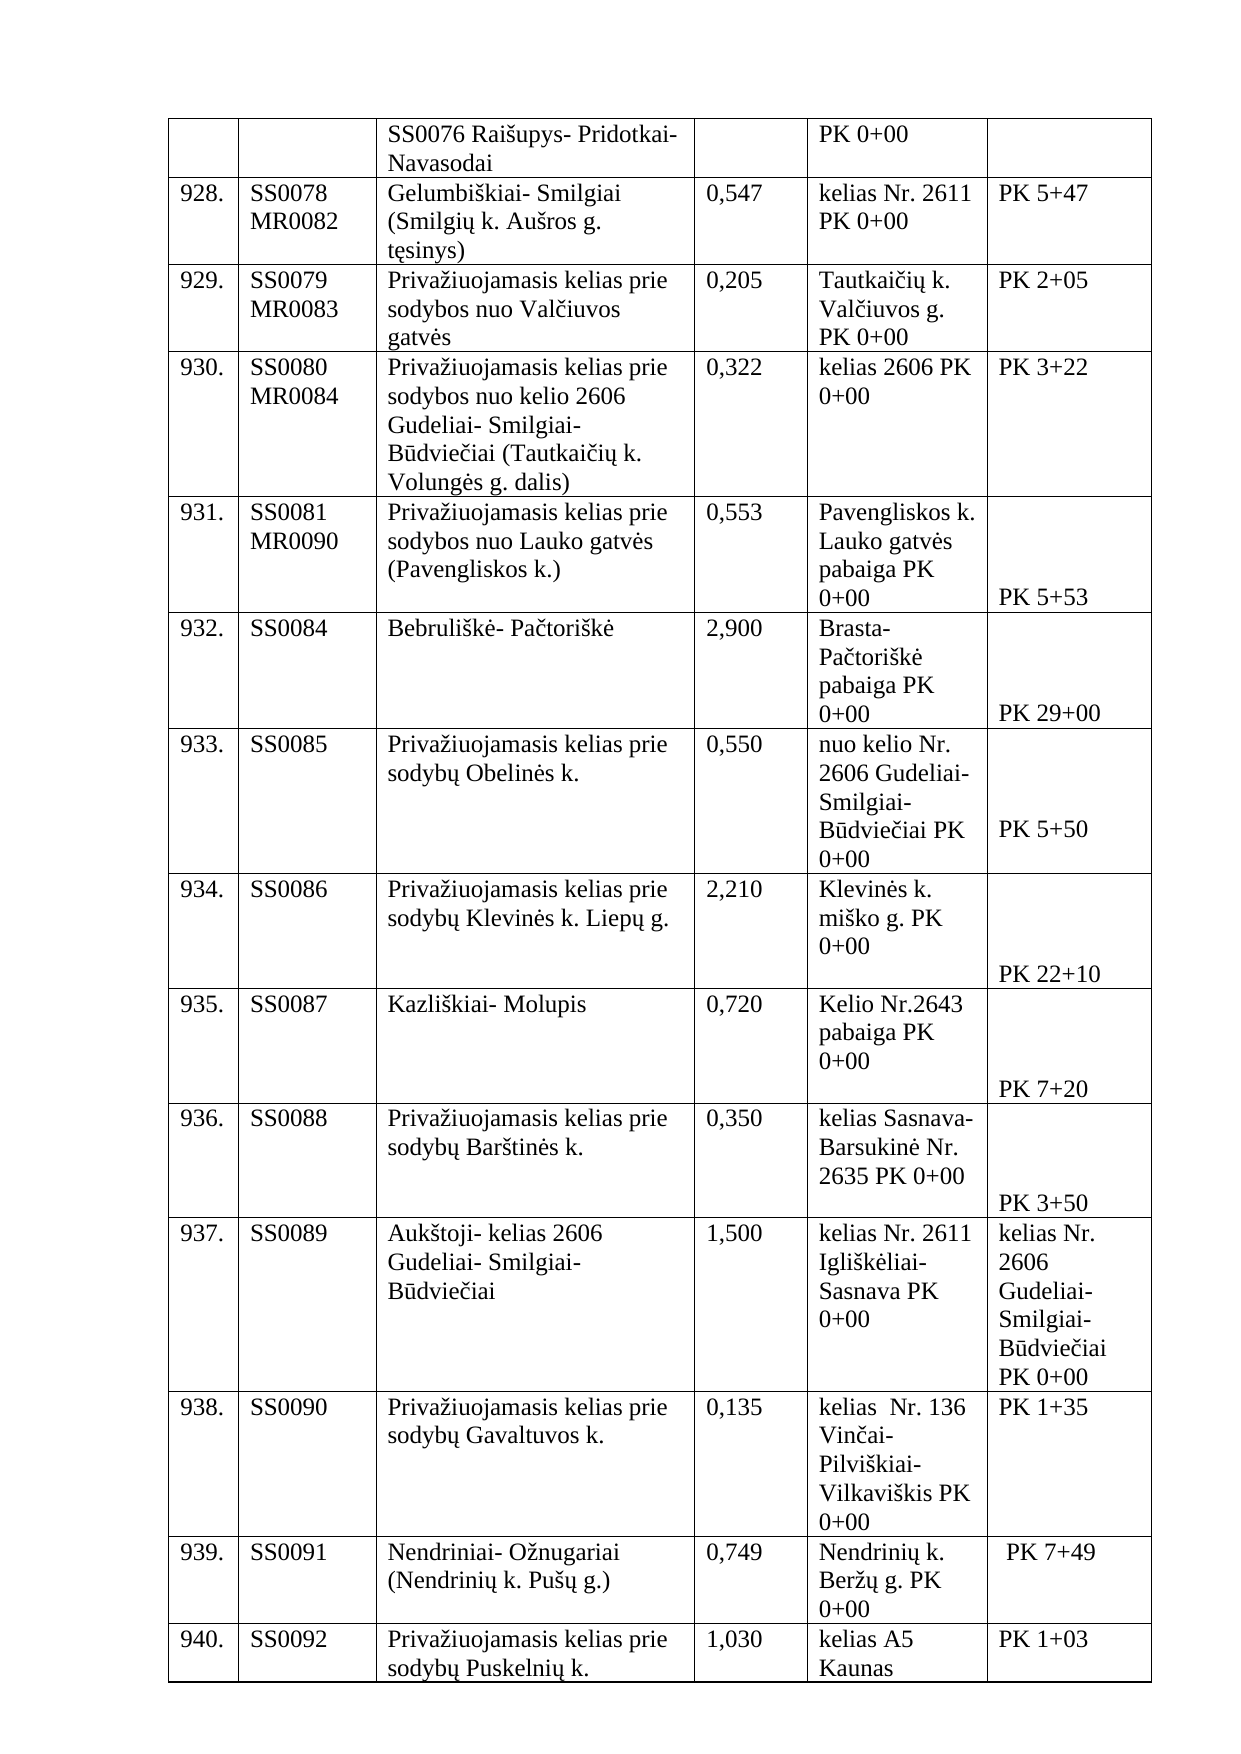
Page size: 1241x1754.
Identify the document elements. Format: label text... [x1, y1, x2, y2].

table_cell Nendriniai- Ožnugariai (Nendrinių k. Pušų g.) [377, 1537, 694, 1623]
table_cell nuo kelio Nr. 2606 Gudeliai-Smilgiai-Būdviečiai PK 0+00 [808, 729, 987, 873]
table_cell Gelumbiškiai- Smilgiai (Smilgių k. Aušros g. tęsinys) [377, 178, 694, 264]
table_cell PK 2+05 [988, 265, 1151, 351]
table_cell Tautkaičių k. Valčiuvos g. PK 0+00 [808, 265, 987, 351]
table_cell 938. [169, 1392, 238, 1536]
table_cell SS0090 [239, 1392, 376, 1536]
table_cell kelias Sasnava- Barsukinė Nr. 2635 PK 0+00 [808, 1104, 987, 1217]
table_cell PK 7+20 [988, 989, 1151, 1102]
table_cell Privažiuojamasis kelias prie sodybų Obelinės k. [377, 729, 694, 873]
table_cell 0,350 [695, 1104, 807, 1217]
table_cell kelias 2606 PK 0+00 [808, 352, 987, 496]
table_cell PK 1+03 [988, 1624, 1151, 1681]
table_cell SS0086 [239, 874, 376, 988]
table_cell PK 1+35 [988, 1392, 1151, 1536]
table_cell Kelio Nr.2643 pabaiga PK 0+00 [808, 989, 987, 1102]
table_cell SS0080 MR0084 [239, 352, 376, 496]
table_cell PK 3+22 [988, 352, 1151, 496]
table_cell kelias Nr. 2611 Igliškėliai- Sasnava PK 0+00 [808, 1218, 987, 1391]
table_cell 1,030 [695, 1624, 807, 1681]
table_cell SS0079 MR0083 [239, 265, 376, 351]
table_cell 0,720 [695, 989, 807, 1102]
table_cell Klevinės k. miško g. PK 0+00 [808, 874, 987, 988]
table_cell 2,900 [695, 613, 807, 728]
table_cell SS0088 [239, 1104, 376, 1217]
table_cell Privažiuojamasis kelias prie sodybų Gavaltuvos k. [377, 1392, 694, 1536]
table_cell 0,553 [695, 497, 807, 612]
table_cell [988, 119, 1151, 177]
table_cell kelias A5 Kaunas [808, 1624, 987, 1681]
table_cell 930. [169, 352, 238, 496]
table_cell Kazliškiai- Molupis [377, 989, 694, 1102]
table_cell Privažiuojamasis kelias prie sodybų Barštinės k. [377, 1104, 694, 1217]
table_cell 936. [169, 1104, 238, 1217]
table_cell 939. [169, 1537, 238, 1623]
table_cell 933. [169, 729, 238, 873]
table_cell 1,500 [695, 1218, 807, 1391]
table_cell 935. [169, 989, 238, 1102]
table_cell SS0081 MR0090 [239, 497, 376, 612]
table_cell PK 3+50 [988, 1104, 1151, 1217]
table_cell Nendrinių k. Beržų g. PK 0+00 [808, 1537, 987, 1623]
table_cell 940. [169, 1624, 238, 1681]
table_cell PK 7+49 [988, 1537, 1151, 1623]
table_cell Brasta- Pačtoriškė pabaiga PK 0+00 [808, 613, 987, 728]
table_cell kelias Nr. 2606 Gudeliai- Smilgiai- Būdviečiai PK 0+00 [988, 1218, 1151, 1391]
table_cell 0,547 [695, 178, 807, 264]
table_cell Privažiuojamasis kelias prie sodybos nuo kelio 2606 Gudeliai- Smilgiai- Būdviečiai (Tautkaičių k. Volungės g. dalis) [377, 352, 694, 496]
table_cell 934. [169, 874, 238, 988]
table_cell PK 5+50 [988, 729, 1151, 873]
table_cell SS0092 [239, 1624, 376, 1681]
table_cell 929. [169, 265, 238, 351]
table_cell [695, 119, 807, 177]
table_cell Aukštoji- kelias 2606 Gudeliai- Smilgiai- Būdviečiai [377, 1218, 694, 1391]
table_cell SS0091 [239, 1537, 376, 1623]
table_cell Pavengliskos k. Lauko gatvės pabaiga PK 0+00 [808, 497, 987, 612]
table_cell Privažiuojamasis kelias prie sodybų Puskelnių k. [377, 1624, 694, 1681]
table_cell Privažiuojamasis kelias prie sodybų Klevinės k. Liepų g. [377, 874, 694, 988]
table_cell Privažiuojamasis kelias prie sodybos nuo Valčiuvos gatvės [377, 265, 694, 351]
table_cell SS0089 [239, 1218, 376, 1391]
table_cell 0,135 [695, 1392, 807, 1536]
table_cell SS0085 [239, 729, 376, 873]
table_cell PK 29+00 [988, 613, 1151, 728]
table_cell [239, 119, 376, 177]
table_cell 931. [169, 497, 238, 612]
table_cell Bebruliškė- Pačtoriškė [377, 613, 694, 728]
table_cell 928. [169, 178, 238, 264]
table_cell 0,322 [695, 352, 807, 496]
table_cell [169, 119, 238, 177]
table_cell PK 0+00 [808, 119, 987, 177]
table_cell 0,205 [695, 265, 807, 351]
table_cell SS0087 [239, 989, 376, 1102]
table_cell PK 5+53 [988, 497, 1151, 612]
table_cell 937. [169, 1218, 238, 1391]
table_cell PK 22+10 [988, 874, 1151, 988]
table_cell 0,550 [695, 729, 807, 873]
table_cell Privažiuojamasis kelias prie sodybos nuo Lauko gatvės (Pavengliskos k.) [377, 497, 694, 612]
table_cell 0,749 [695, 1537, 807, 1623]
table_cell kelias Nr. 136 Vinčai- Pilviškiai- Vilkaviškis PK 0+00 [808, 1392, 987, 1536]
table_cell kelias Nr. 2611 PK 0+00 [808, 178, 987, 264]
table_cell SS0084 [239, 613, 376, 728]
table_cell SS0078 MR0082 [239, 178, 376, 264]
table_cell 932. [169, 613, 238, 728]
table_cell SS0076 Raišupys- Pridotkai- Navasodai [377, 119, 694, 177]
table_cell PK 5+47 [988, 178, 1151, 264]
table_cell 2,210 [695, 874, 807, 988]
